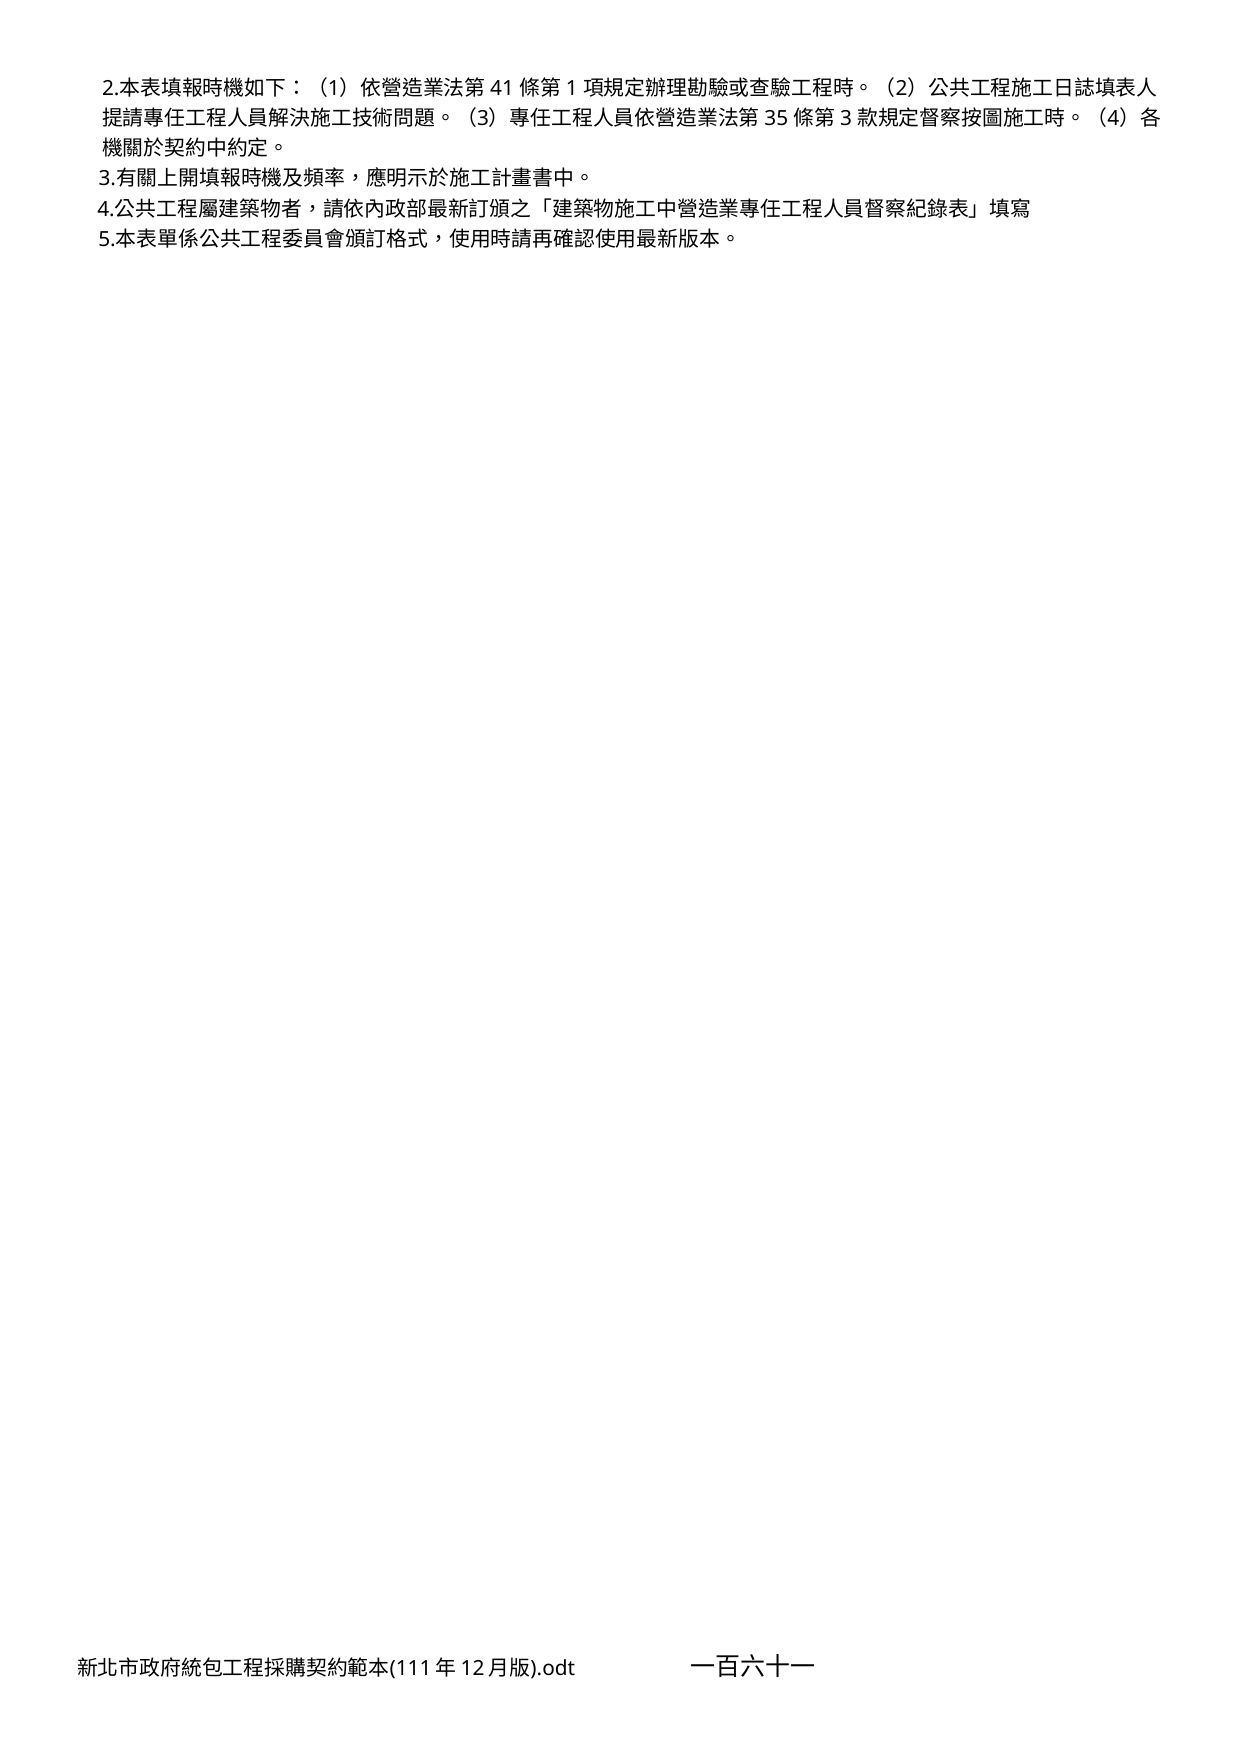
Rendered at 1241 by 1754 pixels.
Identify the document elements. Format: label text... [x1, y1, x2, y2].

text 5.本表單係公共工程委員會頒訂格式，使用時請再確認使用最新版本。 [98, 222, 1169, 253]
text 3.有關上開填報時機及頻率，應明示於施工計畫書中。 [98, 162, 1169, 192]
text 2.本表填報時機如下：（1）依營造業法第 41 條第 1 項規定辦理勘驗或查驗工程時。（2）公共工程施工日誌填表人提請專任工程人員解決施工技術問題。（3）專任工程人員依營造業法第 35 條第 3 款規定督察按圖施工時。（4）各機關於契約中約定。 [102, 71, 1169, 162]
text 4.公共工程屬建築物者，請依內政部最新訂頒之「建築物施工中營造業專任工程人員督察紀錄表」填寫 [97, 192, 1169, 222]
